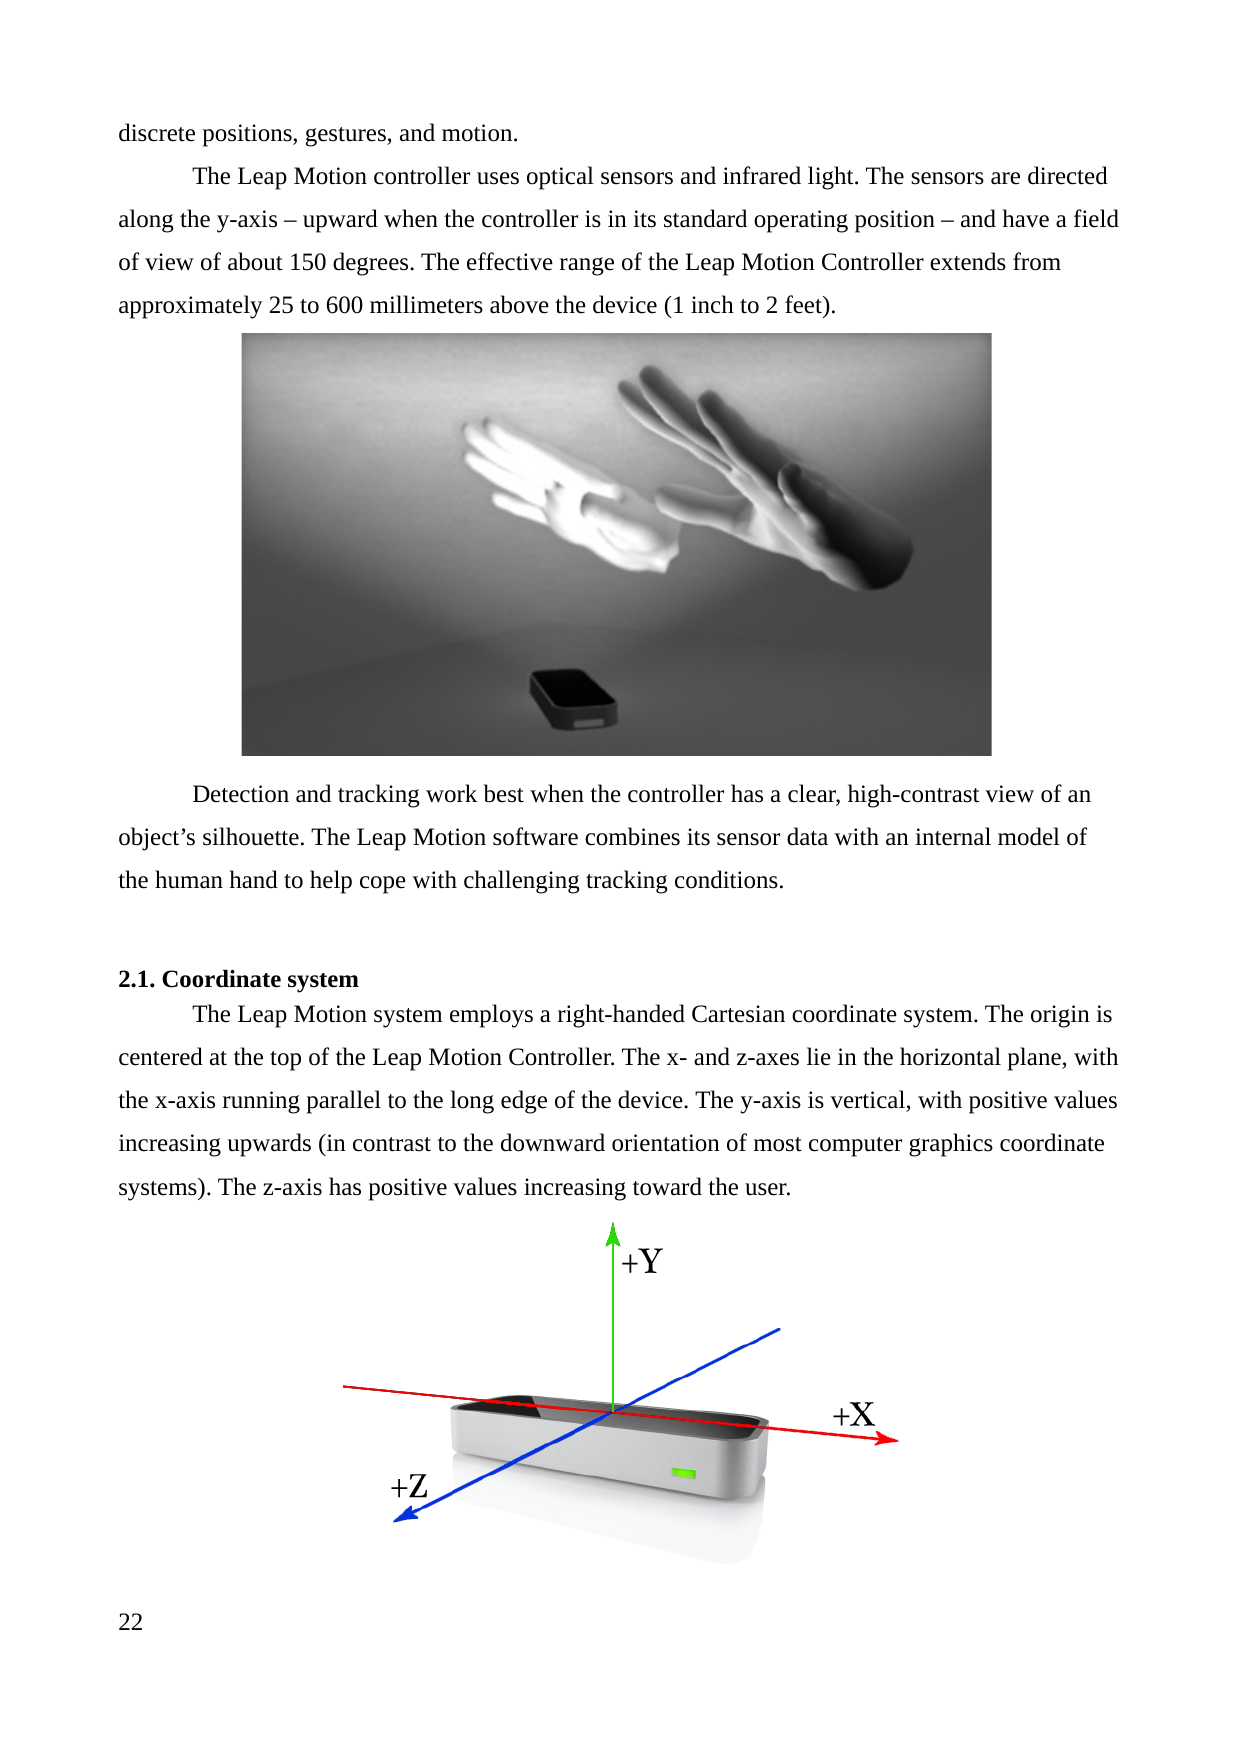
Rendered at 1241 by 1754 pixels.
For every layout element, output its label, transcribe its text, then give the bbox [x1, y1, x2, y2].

subtitle 2.1. Coordinate system [118, 964, 1122, 993]
text The Leap Motion controller uses optical sensors and infrared light. The sensors are directed along the y-axis – upward when the controller is in its standard operating position – and have a field of view of about 150 degrees. The effective range of the Leap Motion Controller extends from approximately 25 to 600 millimeters above the device (1 inch to 2 feet). [118, 161, 1122, 319]
picture [241, 333, 992, 756]
text The Leap Motion system employs a right-handed Cartesian coordinate system. The origin is centered at the top of the Leap Motion Controller. The x- and z-axes lie in the horizontal plane, with the x-axis running parallel to the long edge of the device. The y-axis is vertical, with positive values increasing upwards (in contrast to the downward orientation of most computer graphics coordinate systems). The z-axis has positive values increasing toward the user. [118, 999, 1122, 1200]
text discrete positions, gestures, and motion. [118, 118, 1122, 147]
text Detection and tracking work best when the controller has a clear, high-contrast view of an object’s silhouette. The Leap Motion software combines its sensor data with an internal model of the human hand to help cope with challenging tracking conditions. [118, 779, 1122, 894]
picture [330, 1214, 910, 1574]
